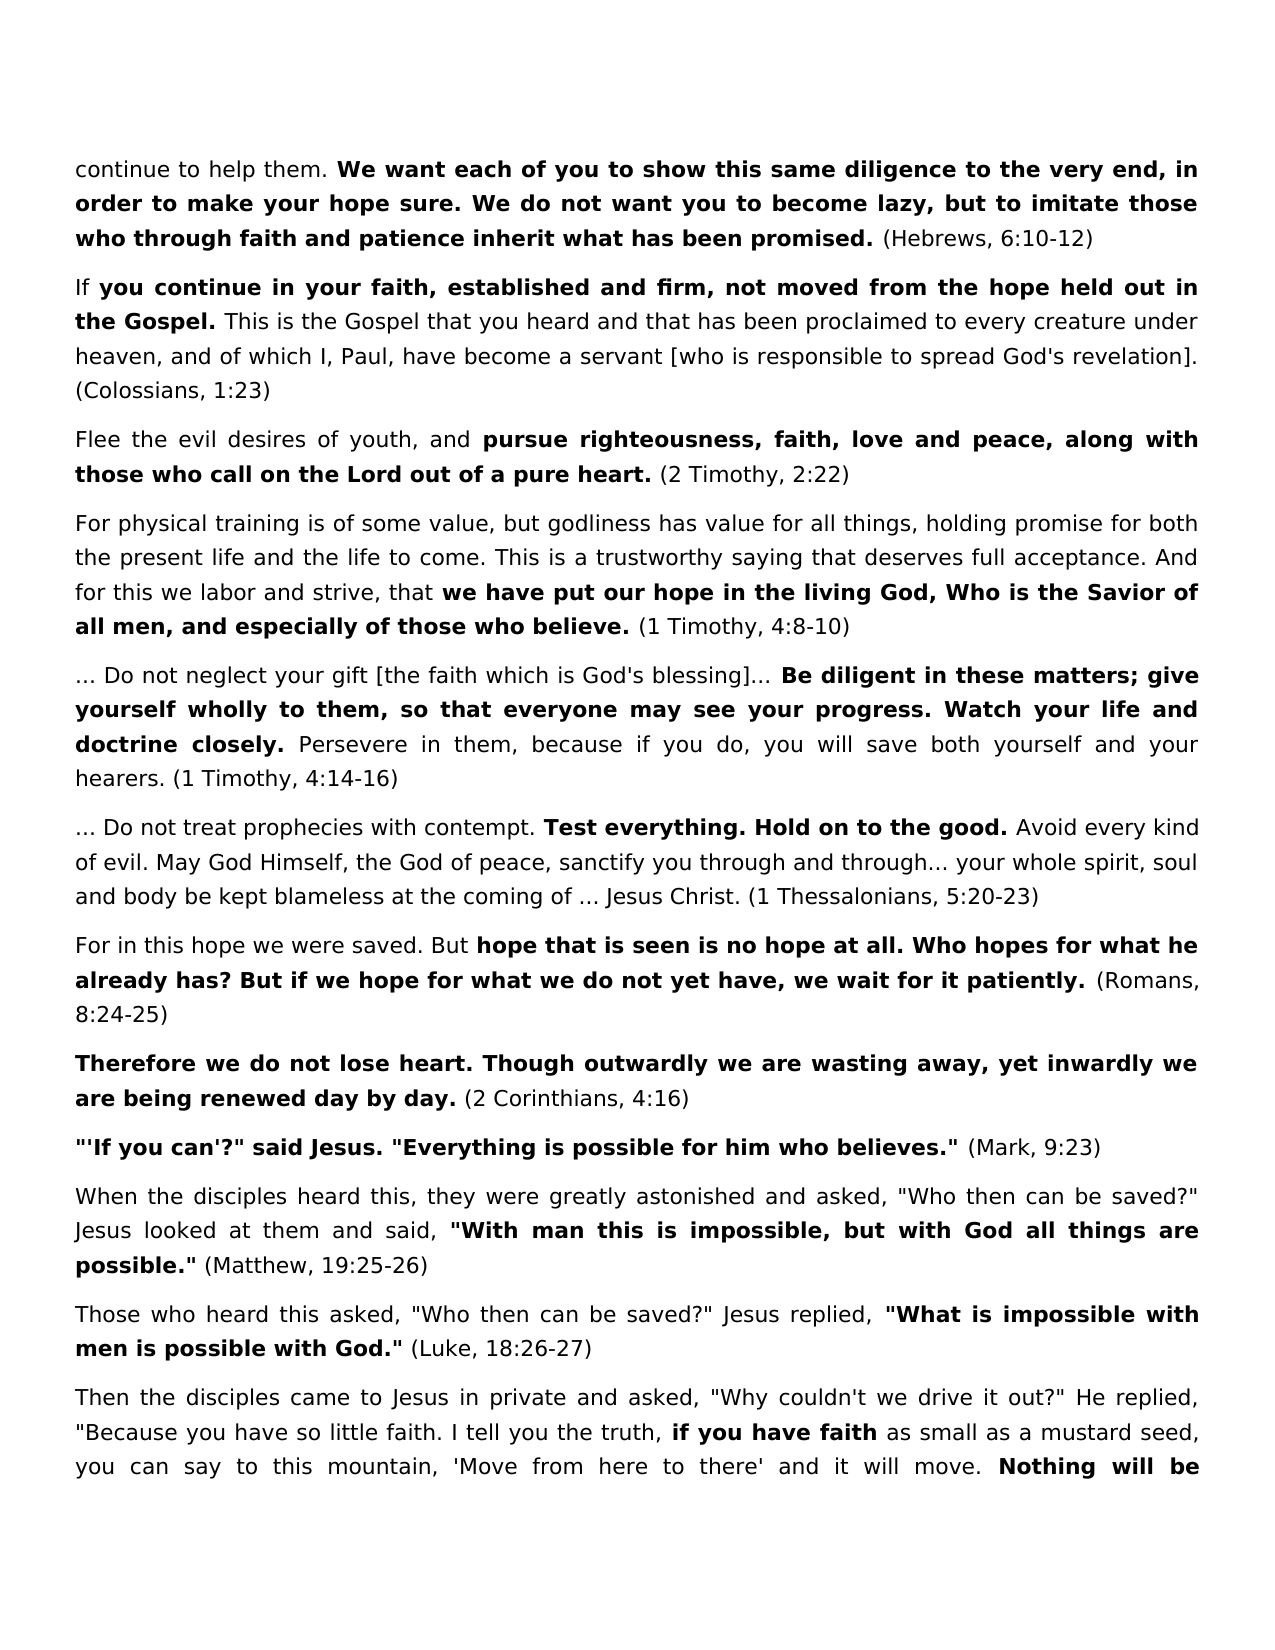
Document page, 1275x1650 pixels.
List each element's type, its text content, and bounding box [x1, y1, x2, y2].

text If you continue in your faith, established and firm, not moved from the hope held out in the Gospel. This is the Gospel that you heard and that has been proclaimed to every creature under heaven, and of which I, Paul, have become a servant [who is responsible to spread God's revelation]. (Colossians, 1:23) [75, 268, 1200, 405]
text continue to help them. We want each of you to show this same diligence to the very end, in order to make your hope sure. We do not want you to become lazy, but to imitate those who through faith and patience inherit what has been promised. (Hebrews, 6:10-12) [75, 150, 1200, 253]
text Then the disciples came to Jesus in private and asked, "Why couldn't we drive it out?" He replied, "Because you have so little faith. I tell you the truth, if you have faith as small as a mustard seed, you can say to this mountain, 'Move from here to there' and it will move. Nothing will be [75, 1378, 1200, 1481]
text Flee the evil desires of youth, and pursue righteousness, faith, love and peace, along with those who call on the Lord out of a pure heart. (2 Timothy, 2:22) [75, 420, 1200, 489]
text When the disciples heard this, they were greatly astonished and asked, "Who then can be saved?" Jesus looked at them and said, "With man this is impossible, but with God all things are possible." (Matthew, 19:25-26) [75, 1177, 1200, 1280]
text Therefore we do not lose heart. Though outwardly we are wasting away, yet inwardly we are being renewed day by day. (2 Corinthians, 4:16) [75, 1044, 1200, 1113]
text "'If you can'?" said Jesus. "Everything is possible for him who believes." (Mark, 9:23) [75, 1128, 1200, 1162]
text ... Do not treat prophecies with contempt. Test everything. Hold on to the good. Avoid every kind of evil. May God Himself, the God of peace, sanctify you through and through... your whole spirit, soul and body be kept blameless at the coming of ... Jesus Christ. (1 Thessalonians, 5:20-23) [75, 808, 1200, 911]
text For physical training is of some value, but godliness has value for all things, holding promise for both the present life and the life to come. This is a trustworthy saying that deserves full acceptance. And for this we labor and strive, that we have put our hope in the living God, Who is the Savior of all men, and especially of those who believe. (1 Timothy, 4:8-10) [75, 504, 1200, 641]
text For in this hope we were saved. But hope that is seen is no hope at all. Who hopes for what he already has? But if we hope for what we do not yet have, we wait for it patiently. (Romans, 8:24-25) [75, 926, 1200, 1029]
text Those who heard this asked, "Who then can be saved?" Jesus replied, "What is impossible with men is possible with God." (Luke, 18:26-27) [75, 1295, 1200, 1363]
text ... Do not neglect your gift [the faith which is God's blessing]... Be diligent in these matters; give yourself wholly to them, so that everyone may see your progress. Watch your life and doctrine closely. Persevere in them, because if you do, you will save both yourself and your hearers. (1 Timothy, 4:14-16) [75, 656, 1200, 793]
